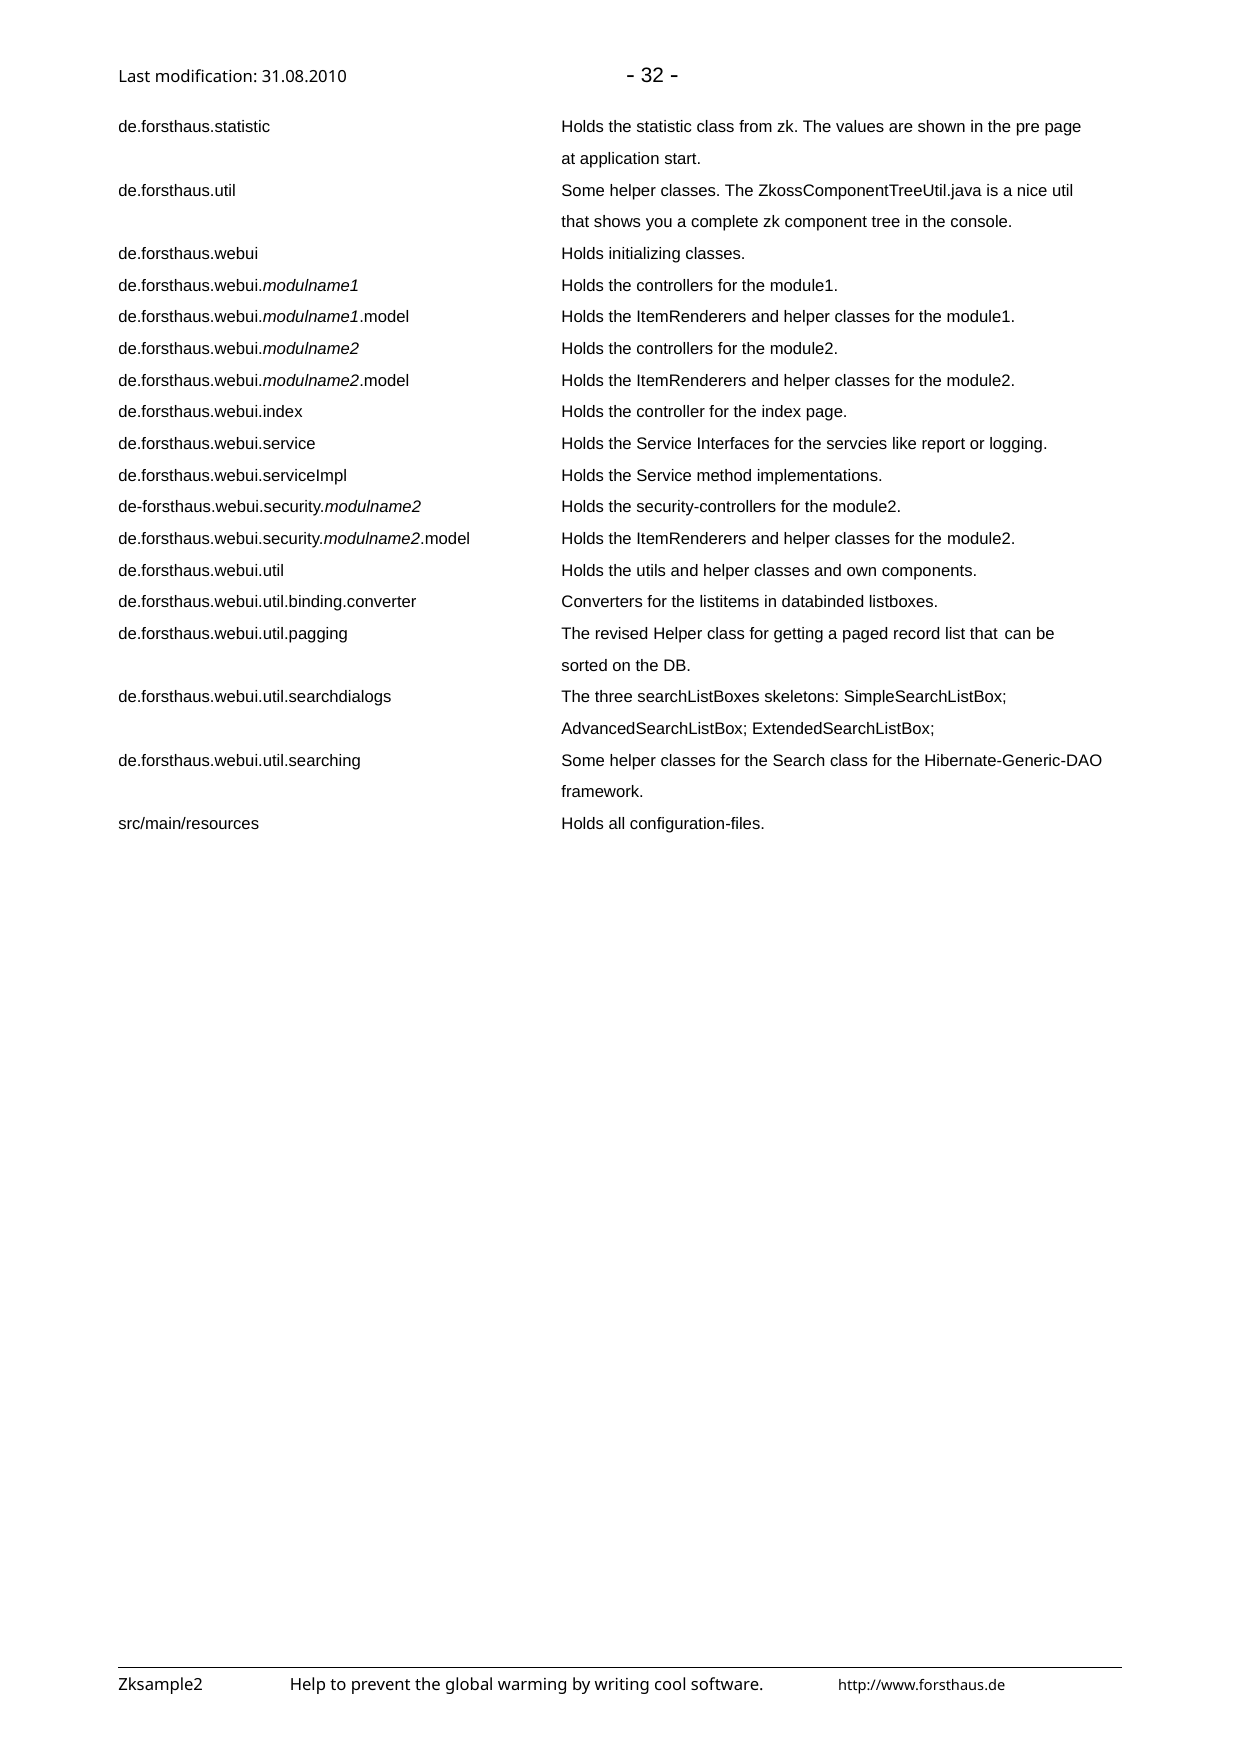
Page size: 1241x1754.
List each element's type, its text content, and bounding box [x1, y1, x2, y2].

text de.forsthaus.webui.util.pagging The revised Helper class for getting a paged record list that can be [118, 624, 1122, 643]
text de.forsthaus.webui.modulname2.model Holds the ItemRenderers and helper classes for the module2. [118, 371, 1122, 390]
text de.forsthaus.webui.util.binding.converter Converters for the listitems in databinded listboxes. [118, 592, 1122, 611]
text that shows you a complete zk component tree in the console. [118, 212, 1122, 231]
text de.forsthaus.webui.modulname1.model Holds the ItemRenderers and helper classes for the module1. [118, 307, 1122, 326]
text de.forsthaus.webui.util.searching Some helper classes for the Search class for the Hibernate-Generic-DAO [118, 751, 1122, 770]
text de.forsthaus.webui.util.searchdialogs The three searchListBoxes skeletons: SimpleSearchListBox; [118, 687, 1122, 706]
text de-forsthaus.webui.security.modulname2 Holds the security-controllers for the module2. [118, 497, 1122, 516]
text de.forsthaus.webui.security.modulname2.model Holds the ItemRenderers and helper classes for the module2. [118, 529, 1122, 548]
text de.forsthaus.webui.modulname2 Holds the controllers for the module2. [118, 339, 1122, 358]
text de.forsthaus.util Some helper classes. The ZkossComponentTreeUtil.java is a nice util [118, 181, 1122, 200]
text de.forsthaus.webui.serviceImpl Holds the Service method implementations. [118, 466, 1122, 485]
text de.forsthaus.webui.index Holds the controller for the index page. [118, 402, 1122, 421]
text de.forsthaus.webui.util Holds the utils and helper classes and own components. [118, 561, 1122, 580]
text src/main/resources Holds all configuration-files. [118, 814, 1122, 833]
text framework. [118, 782, 1122, 801]
text de.forsthaus.statistic Holds the statistic class from zk. The values are shown in the pre page [118, 117, 1122, 136]
text at application start. [118, 149, 1122, 168]
text de.forsthaus.webui Holds initializing classes. [118, 244, 1122, 263]
text de.forsthaus.webui.modulname1 Holds the controllers for the module1. [118, 276, 1122, 295]
text sorted on the DB. [118, 656, 1122, 675]
text AdvancedSearchListBox; ExtendedSearchListBox; [118, 719, 1122, 738]
text de.forsthaus.webui.service Holds the Service Interfaces for the servcies like report or logging. [118, 434, 1122, 453]
